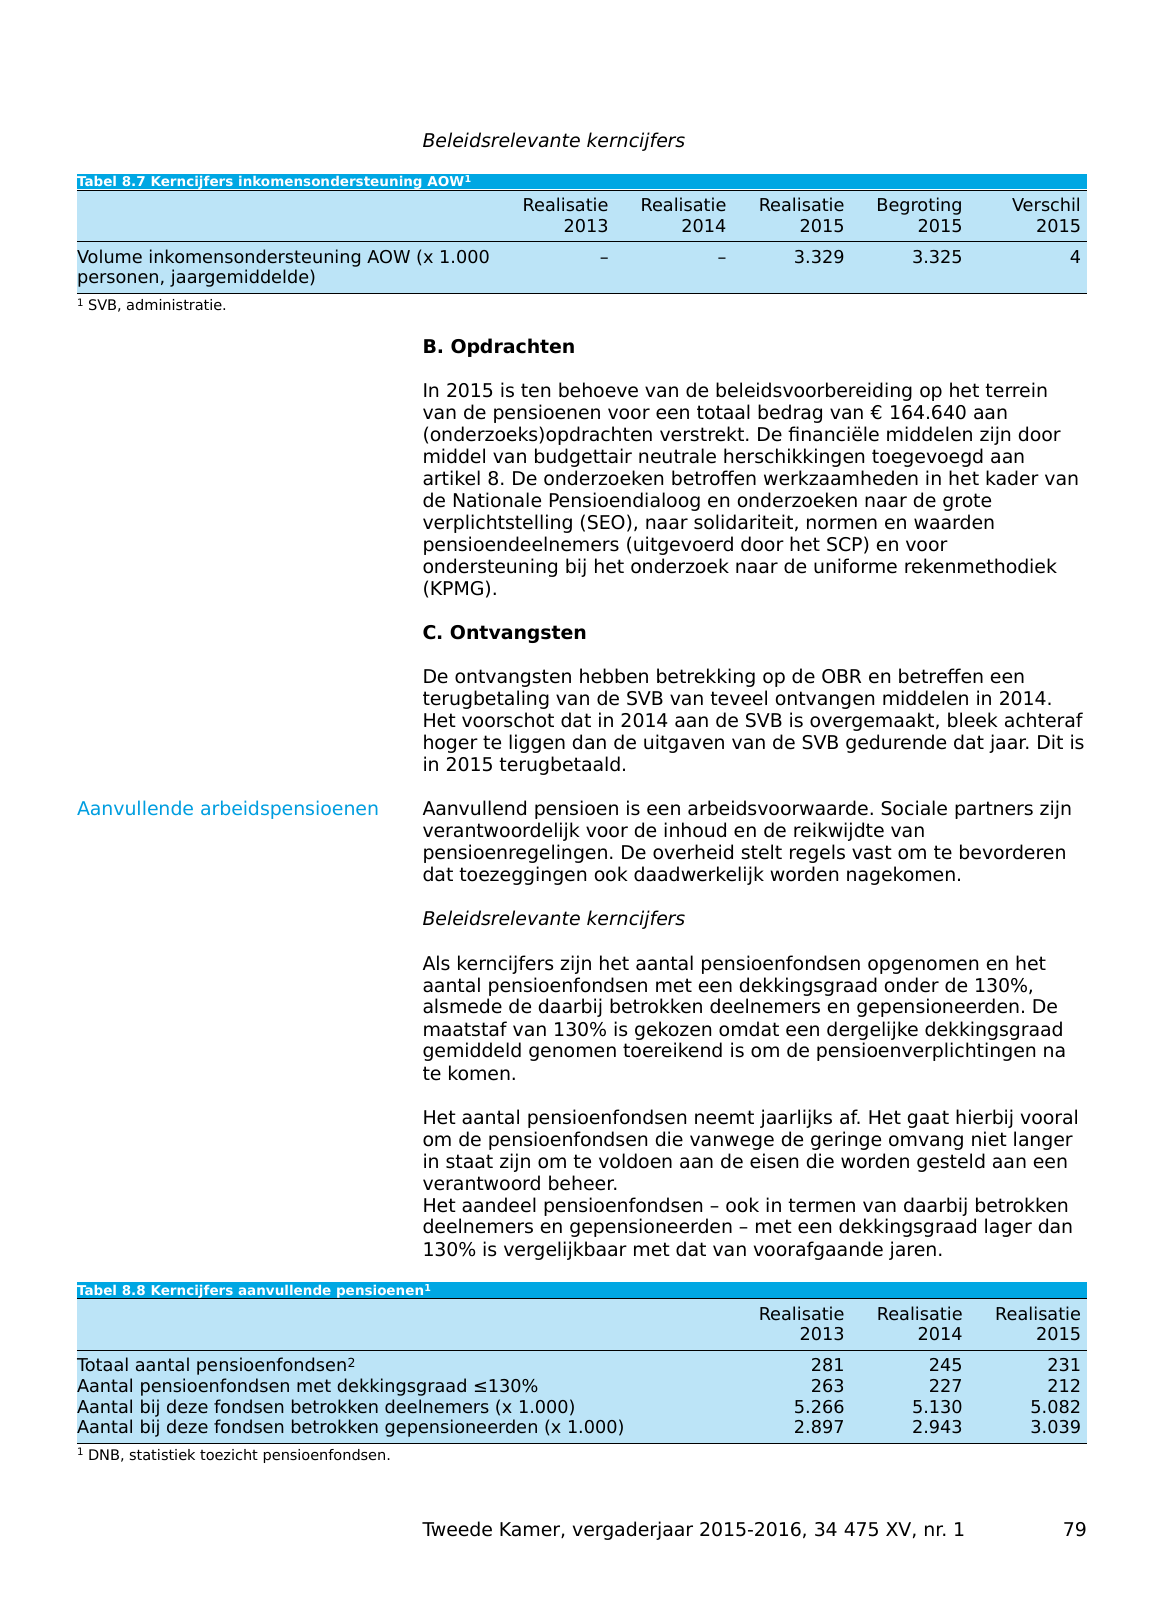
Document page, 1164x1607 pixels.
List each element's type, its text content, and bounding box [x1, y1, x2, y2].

subtitle Beleidsrelevante kerncijfers [422, 908, 1087, 930]
table_cell 5.266 [732, 1397, 850, 1417]
table_cell 281 [732, 1351, 850, 1376]
table_cell Realisatie 2013 [496, 191, 614, 241]
table_cell Realisatie 2015 [732, 191, 850, 241]
subtitle B. Opdrachten [422, 336, 1087, 358]
table_cell 227 [850, 1376, 968, 1397]
table_header Tabel 8.8 Kerncijfers aanvullende pensioenen1 [77, 1282, 1087, 1298]
table_cell 3.329 [732, 242, 850, 293]
text In 2015 is ten behoeve van de beleidsvoorbereiding op het terrein van de pensioenen voor een totaal bedrag van € 164.640 aan (onderzoeks)opdrachten verstrekt. De financiële middelen zijn door middel van budgettair neutrale herschikkingen toegevoegd aan artikel 8. De onderzoeken betroffen werkzaamheden in het kader van de Nationale Pensioendialoog en onderzoeken naar de grote verplichtstelling (SEO), naar solidariteit, normen en waarden pensioendeelnemers (uitgevoerd door het SCP) en voor ondersteuning bij het onderzoek naar de uniforme rekenmethodiek (KPMG). [422, 380, 1087, 600]
text Als kerncijfers zijn het aantal pensioenfondsen opgenomen en het aantal pensioenfondsen met een dekkingsgraad onder de 130%, alsmede de daarbij betrokken deelnemers en gepensioneerden. De maatstaf van 130% is gekozen omdat een dergelijke dekkingsgraad gemiddeld genomen toereikend is om de pensioenverplichtingen na te komen. [422, 952, 1087, 1084]
text De ontvangsten hebben betrekking op de OBR en betreffen een terugbetaling van de SVB van teveel ontvangen middelen in 2014. Het voorschot dat in 2014 aan de SVB is overgemaakt, bleek achteraf hoger te liggen dan de uitgaven van de SVB gedurende dat jaar. Dit is in 2015 terugbetaald. [422, 666, 1087, 776]
table_cell Realisatie 2014 [614, 191, 732, 241]
table_cell Realisatie 2014 [850, 1299, 968, 1350]
table_cell 245 [850, 1351, 968, 1376]
table_cell 212 [969, 1376, 1087, 1397]
table_cell Aantal bij deze fondsen betrokken gepensioneerden (x 1.000) [77, 1417, 732, 1443]
table_cell 231 [969, 1351, 1087, 1376]
text Het aandeel pensioenfondsen – ook in termen van daarbij betrokken deelnemers en gepensioneerden – met een dekkingsgraad lager dan 130% is vergelijkbaar met dat van voorafgaande jaren. [422, 1194, 1087, 1260]
text Aanvullende arbeidspensioenen [77, 798, 399, 820]
table_cell 5.082 [969, 1397, 1087, 1417]
table_cell Totaal aantal pensioenfondsen2 [77, 1351, 732, 1376]
subtitle Beleidsrelevante kerncijfers [422, 130, 1087, 152]
table_cell Verschil 2015 [969, 191, 1087, 241]
table_cell 3.325 [850, 242, 968, 293]
table_cell 263 [732, 1376, 850, 1397]
table_cell Realisatie 2013 [732, 1299, 850, 1350]
table_cell [77, 1299, 732, 1350]
table_cell 4 [969, 242, 1087, 293]
table_cell Begroting 2015 [850, 191, 968, 241]
table_cell Aantal pensioenfondsen met dekkingsgraad ≤130% [77, 1376, 732, 1397]
table_cell 1 SVB, administratie. [77, 294, 1087, 314]
table_cell 3.039 [969, 1417, 1087, 1443]
table_cell 1 DNB, statistiek toezicht pensioenfondsen. [77, 1444, 1087, 1463]
table_cell Volume inkomensondersteuning AOW (x 1.000 personen, jaargemiddelde) [77, 242, 496, 293]
table_cell 2.897 [732, 1417, 850, 1443]
table_cell – [614, 242, 732, 293]
table_cell Aantal bij deze fondsen betrokken deelnemers (x 1.000) [77, 1397, 732, 1417]
table_cell 2.943 [850, 1417, 968, 1443]
table_cell Realisatie 2015 [969, 1299, 1087, 1350]
table_cell – [496, 242, 614, 293]
text Aanvullend pensioen is een arbeidsvoorwaarde. Sociale partners zijn verantwoordelijk voor de inhoud en de reikwijdte van pensioenregelingen. De overheid stelt regels vast om te bevorderen dat toezeggingen ook daadwerkelijk worden nagekomen. [422, 798, 1087, 886]
table_cell 5.130 [850, 1397, 968, 1417]
subtitle C. Ontvangsten [422, 622, 1087, 644]
text Het aantal pensioenfondsen neemt jaarlijks af. Het gaat hierbij vooral om de pensioenfondsen die vanwege de geringe omvang niet langer in staat zijn om te voldoen aan de eisen die worden gesteld aan een verantwoord beheer. [422, 1107, 1087, 1194]
table_cell [77, 191, 496, 241]
table_header Tabel 8.7 Kerncijfers inkomensondersteuning AOW1 [77, 174, 1087, 189]
